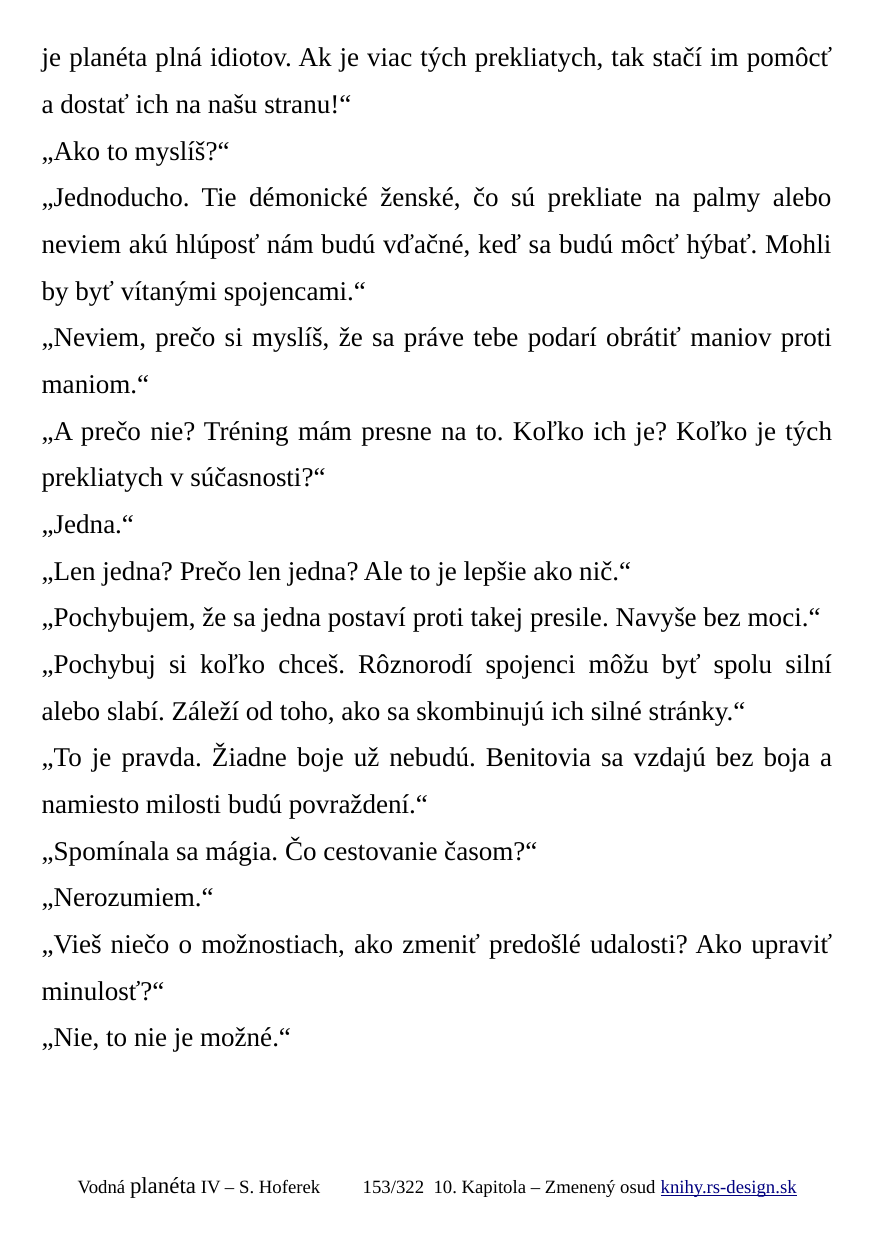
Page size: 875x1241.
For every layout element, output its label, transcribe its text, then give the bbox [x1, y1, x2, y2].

text „Neviem, prečo si myslíš, že sa práve tebe podarí obrátiť maniov proti maniom.“ [41, 321, 833, 399]
text „To je pravda. Žiadne boje už nebudú. Benitovia sa vzdajú bez boja a namiesto milosti budú povraždení.“ [41, 741, 833, 819]
text „Nie, to nie je možné.“ [41, 1021, 833, 1052]
text „Vieš niečo o možnostiach, ako zmeniť predošlé udalosti? Ako upraviť minulosť?“ [41, 928, 833, 1006]
text „Pochybujem, že sa jedna postaví proti takej presile. Navyše bez moci.“ [41, 601, 833, 632]
text „Nerozumiem.“ [41, 881, 833, 912]
text „A prečo nie? Tréning mám presne na to. Koľko ich je? Koľko je tých prekliatych v súčasnosti?“ [41, 415, 833, 492]
text „Ako to myslíš?“ [41, 135, 833, 166]
text „Pochybuj si koľko chceš. Rôznorodí spojenci môžu byť spolu silní alebo slabí. Záleží od toho, ako sa skombinujú ich silné stránky.“ [41, 648, 833, 726]
text je planéta plná idiotov. Ak je viac tých prekliatych, tak stačí im pomôcť a dostať ich na našu stranu!“ [41, 41, 833, 119]
text „Jednoducho. Tie démonické ženské, čo sú prekliate na palmy alebo neviem akú hlúposť nám budú vďačné, keď sa budú môcť hýbať. Mohli by byť vítanými spojencami.“ [41, 181, 833, 306]
text „Jedna.“ [41, 508, 833, 539]
text „Spomínala sa mágia. Čo cestovanie časom?“ [41, 835, 833, 866]
text „Len jedna? Prečo len jedna? Ale to je lepšie ako nič.“ [41, 555, 833, 586]
